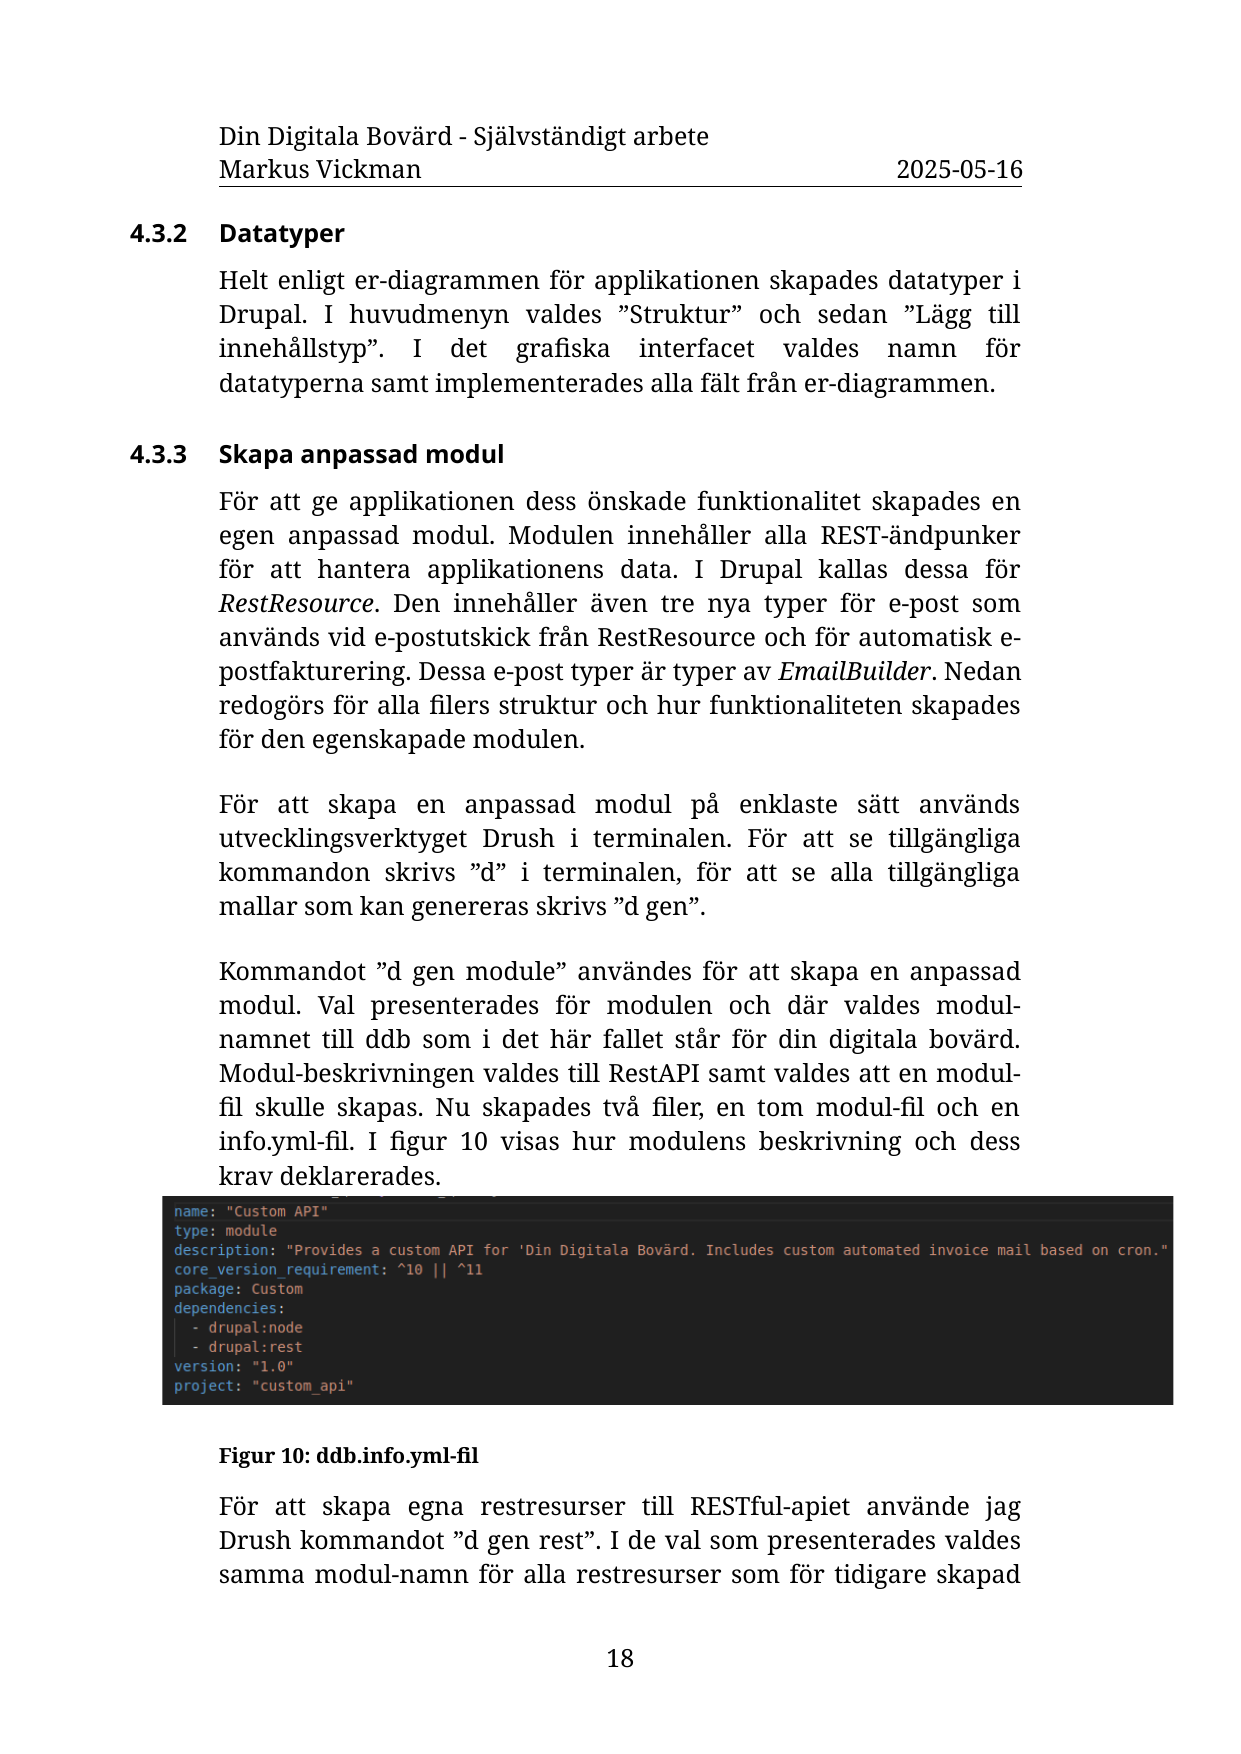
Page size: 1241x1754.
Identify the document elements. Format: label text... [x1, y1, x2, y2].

text För att ge applikationen dess önskade funktionalitet skapades en egen anpassad modul. Modulen innehåller alla REST-ändpunker för att hantera applikationens data. I Drupal kallas dessa för RestResource. Den innehåller även tre nya typer för e-post som används vid e-postutskick från RestResource och för automatisk e-postfakturering. Dessa e-post typer är typer av EmailBuilder. Nedan redogörs för alla filers struktur och hur funktionaliteten skapades för den egenskapade modulen. [218, 483, 1022, 756]
text Kommandot ”d gen module” användes för att skapa en anpassad modul. Val presenterades för modulen och där valdes modul-namnet till ddb som i det här fallet står för din digitala bovärd. Modul-beskrivningen valdes till RestAPI samt valdes att en modul-fil skulle skapas. Nu skapades två filer, en tom modul-fil och en info.yml-fil. I figur 10 visas hur modulens beskrivning och dess krav deklarerades. [218, 954, 1022, 1192]
picture [162, 1196, 1174, 1405]
text För att skapa egna restresurser till RESTful-apiet använde jag Drush kommandot ”d gen rest”. I de val som presenterades valdes samma modul-namn för alla restresurser som för tidigare skapad [218, 1488, 1022, 1591]
text För att skapa en anpassad modul på enklaste sätt används utvecklingsverktyget Drush i terminalen. För att se tillgängliga kommandon skrivs ”d” i terminalen, för att se alla tillgängliga mallar som kan genereras skrivs ”d gen”. [218, 787, 1022, 923]
text Figur 10: ddb.info.yml-fil [218, 1405, 1022, 1470]
subtitle Skapa anpassad modul [130, 436, 1022, 471]
text Helt enligt er-diagrammen för applikationen skapades datatyper i Drupal. I huvudmenyn valdes ”Struktur” och sedan ”Lägg till innehållstyp”. I det grafiska interfacet valdes namn för datatyperna samt implementerades alla fält från er-diagrammen. [218, 263, 1022, 399]
subtitle Datatyper [130, 216, 1022, 250]
